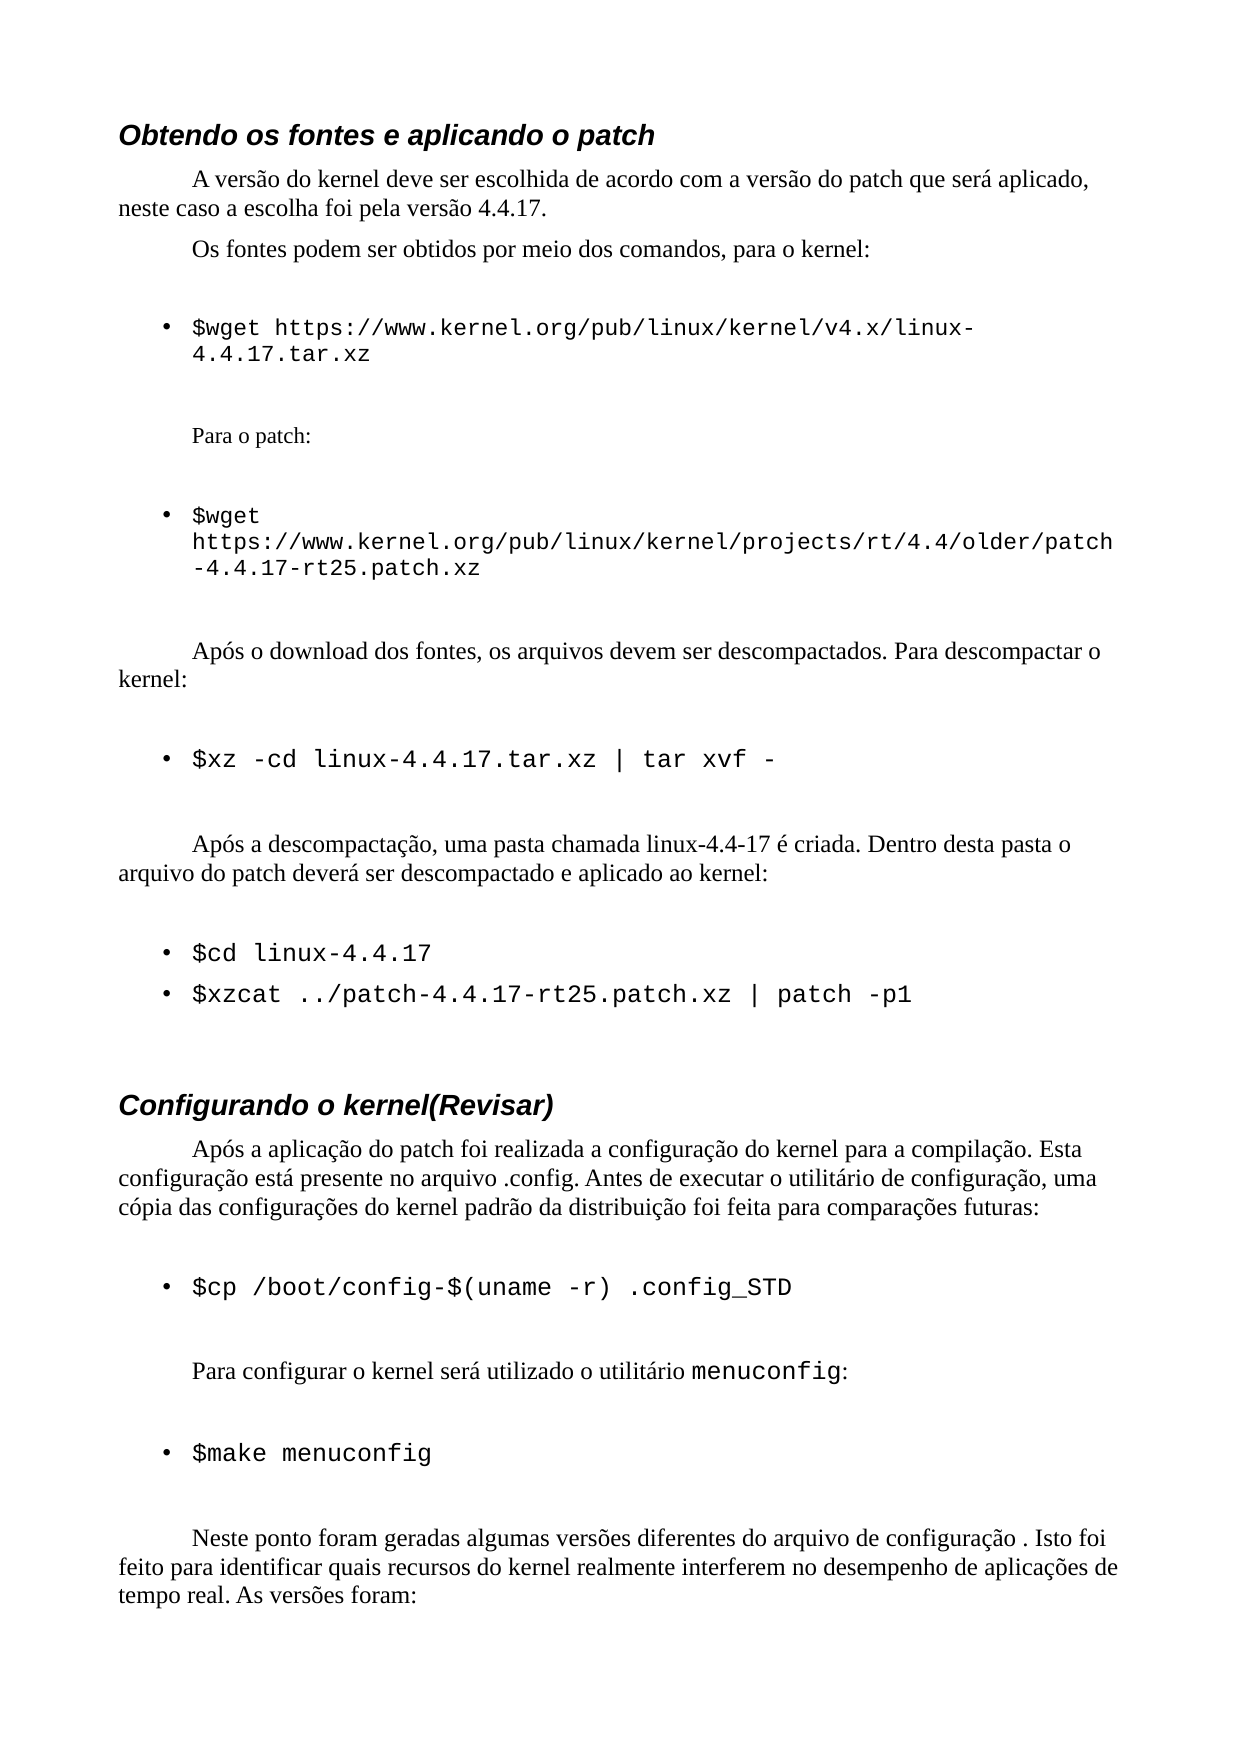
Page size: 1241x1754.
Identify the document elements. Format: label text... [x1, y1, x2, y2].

subtitle Configurando o kernel(Revisar) [118, 1088, 1122, 1122]
list $xz -cd linux-4.4.17.tar.xz | tar xvf - [162, 747, 1122, 775]
list $xzcat ../patch-4.4.17-rt25.patch.xz | patch -p1 [162, 981, 1122, 1009]
text Para configurar o kernel será utilizado o utilitário menuconfig: [118, 1356, 1122, 1387]
list $cp /boot/config-$(uname -r) .config_STD [162, 1274, 1122, 1303]
text Após a aplicação do patch foi realizada a configuração do kernel para a compilação. Esta configuração está presente no arquivo .config. Antes de executar o utilitário de configuração, uma cópia das configurações do kernel padrão da distribuição foi feita para comparações futuras: [118, 1134, 1122, 1221]
text Para o patch: [118, 422, 1122, 451]
text Após a descompactação, uma pasta chamada linux-4.4-17 é criada. Dentro desta pasta o arquivo do patch deverá ser descompactado e aplicado ao kernel: [118, 829, 1122, 887]
text A versão do kernel deve ser escolhida de acordo com a versão do patch que será aplicado, neste caso a escolha foi pela versão 4.4.17. [118, 164, 1122, 222]
text Neste ponto foram geradas algumas versões diferentes do arquivo de configuração . Isto foi feito para identificar quais recursos do kernel realmente interferem no desempenho de aplicações de tempo real. As versões foram: [118, 1523, 1122, 1609]
list $cd linux-4.4.17 [162, 940, 1122, 969]
list $wget https://www.kernel.org/pub/linux/kernel/v4.x/linux-4.4.17.tar.xz [162, 317, 1122, 368]
list $make menuconfig [162, 1441, 1122, 1469]
text Os fontes podem ser obtidos por meio dos comandos, para o kernel: [118, 234, 1122, 263]
list $wget https://www.kernel.org/pub/linux/kernel/projects/rt/4.4/older/patch-4.4.17-rt25.patch.xz [162, 504, 1122, 582]
text Após o download dos fontes, os arquivos devem ser descompactados. Para descompactar o kernel: [118, 636, 1122, 693]
subtitle Obtendo os fontes e aplicando o patch [118, 118, 1122, 152]
